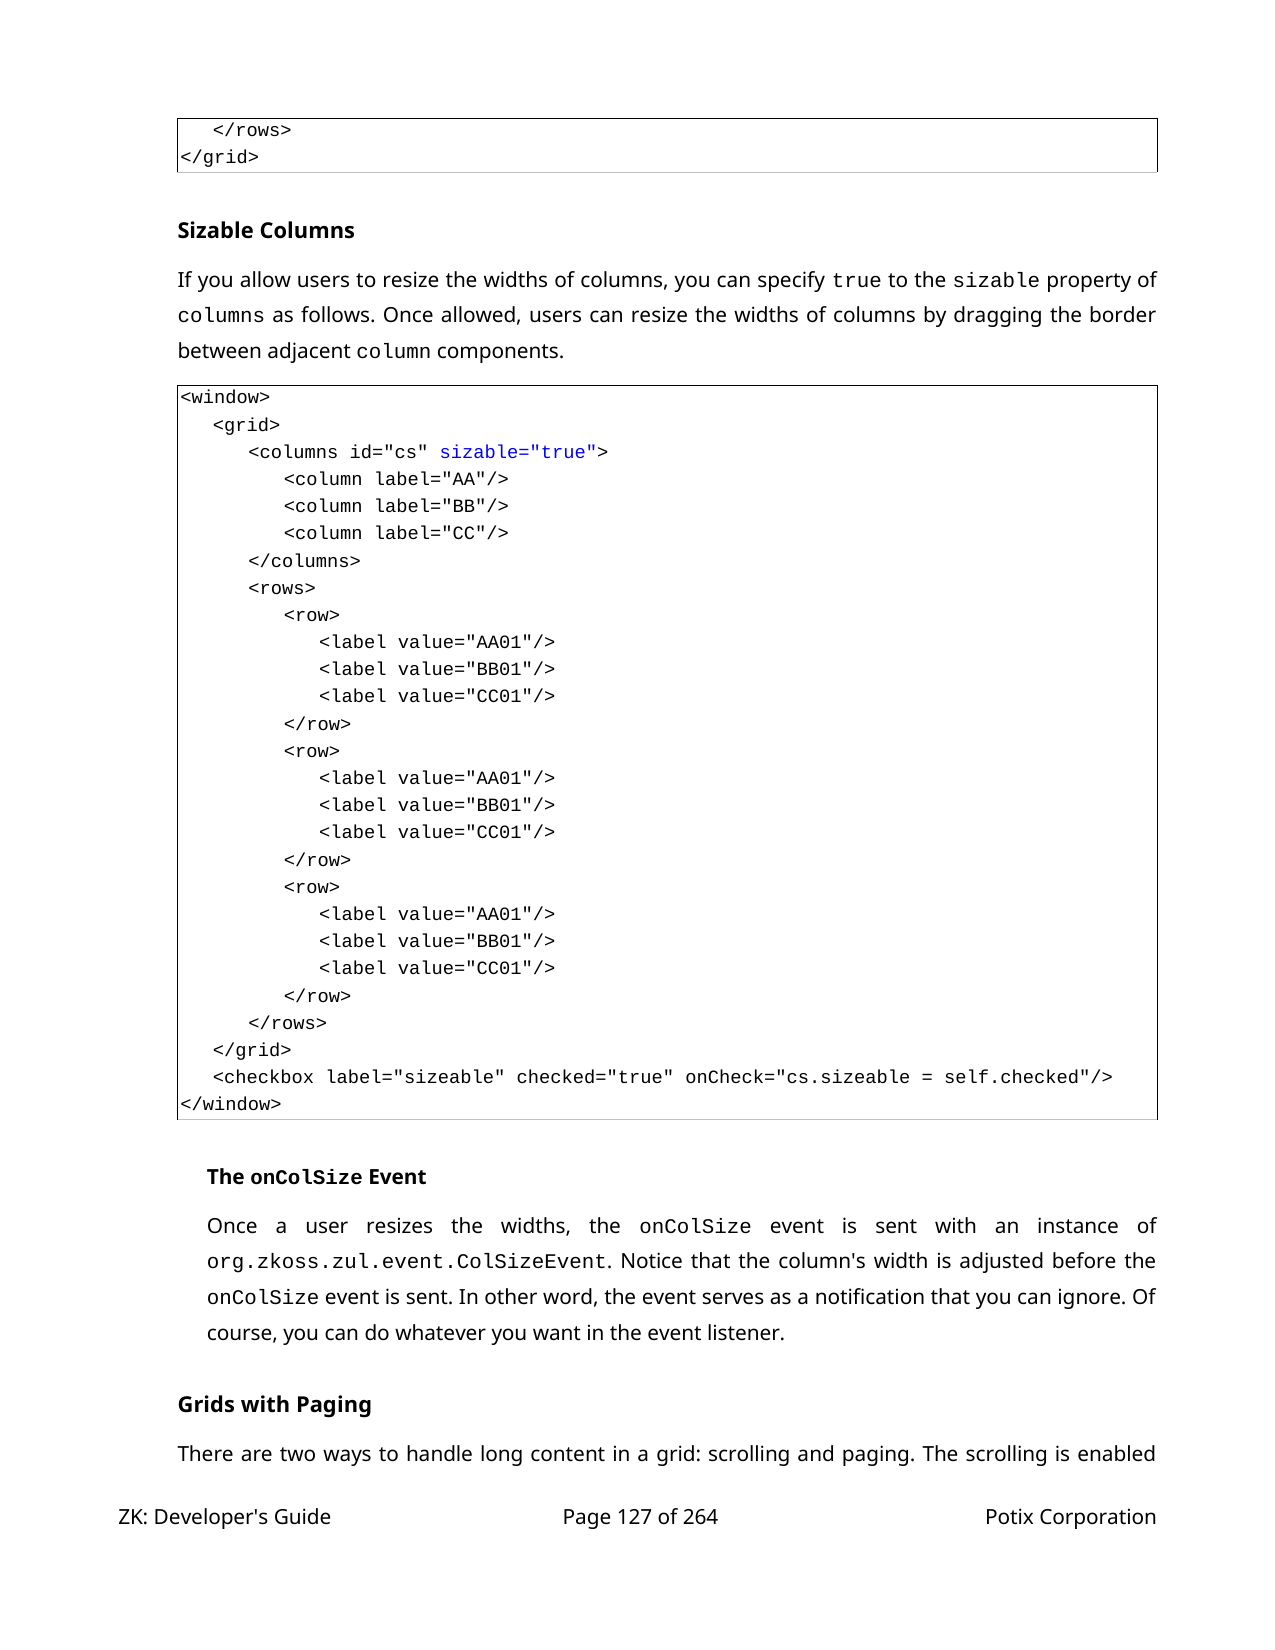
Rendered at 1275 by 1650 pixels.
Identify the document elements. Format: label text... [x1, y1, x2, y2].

text There are two ways to handle long content in a grid: scrolling and paging. The scrolling is enabled [177, 1439, 1157, 1467]
text <label value="CC01"/> [178, 820, 1157, 844]
text <label value="BB01"/> [178, 793, 1157, 817]
text <label value="CC01"/> [178, 684, 1157, 709]
text Once a user resizes the widths, the onColSize event is sent with an instance of org.zkoss.zul.event.ColSizeEvent. Notice that the column's width is adjusted before the onColSize event is sent. In other word, the event serves as a notification that you can ignore. Of course, you can do whatever you want in the event listener. [207, 1211, 1157, 1346]
subtitle The onColSize Event [207, 1162, 1157, 1191]
text <checkbox label="sizeable" checked="true" onCheck="cs.sizeable = self.checked"/> [178, 1065, 1157, 1089]
subtitle Sizable Columns [177, 214, 1157, 244]
text </rows> [178, 1011, 1157, 1035]
text <grid> [178, 412, 1157, 437]
text </window> [178, 1092, 1157, 1119]
text <row> [178, 875, 1157, 899]
text </rows> </grid> [178, 119, 1157, 172]
text <label value="BB01"/> [178, 657, 1157, 681]
text <columns id="cs" sizable="true"> [178, 440, 1157, 464]
text <label value="AA01"/> [178, 630, 1157, 654]
text </grid> [178, 1038, 1157, 1062]
text If you allow users to resize the widths of columns, you can specify true to the sizable property of columns as follows. Once allowed, users can resize the widths of columns by dragging the border between adjacent column components. [177, 265, 1157, 365]
text <column label="CC"/> [178, 521, 1157, 546]
text <rows> [178, 576, 1157, 600]
text <column label="BB"/> [178, 494, 1157, 518]
text </row> [178, 847, 1157, 872]
text </columns> [178, 548, 1157, 573]
text <label value="BB01"/> [178, 929, 1157, 953]
text <window> [178, 386, 1157, 409]
text </row> [178, 712, 1157, 736]
text <row> [178, 739, 1157, 763]
text </row> [178, 983, 1157, 1008]
text <column label="AA"/> [178, 467, 1157, 491]
text <row> [178, 603, 1157, 627]
subtitle Grids with Paging [177, 1388, 1157, 1418]
text <label value="AA01"/> [178, 902, 1157, 926]
text <label value="CC01"/> [178, 956, 1157, 981]
text <label value="AA01"/> [178, 766, 1157, 790]
